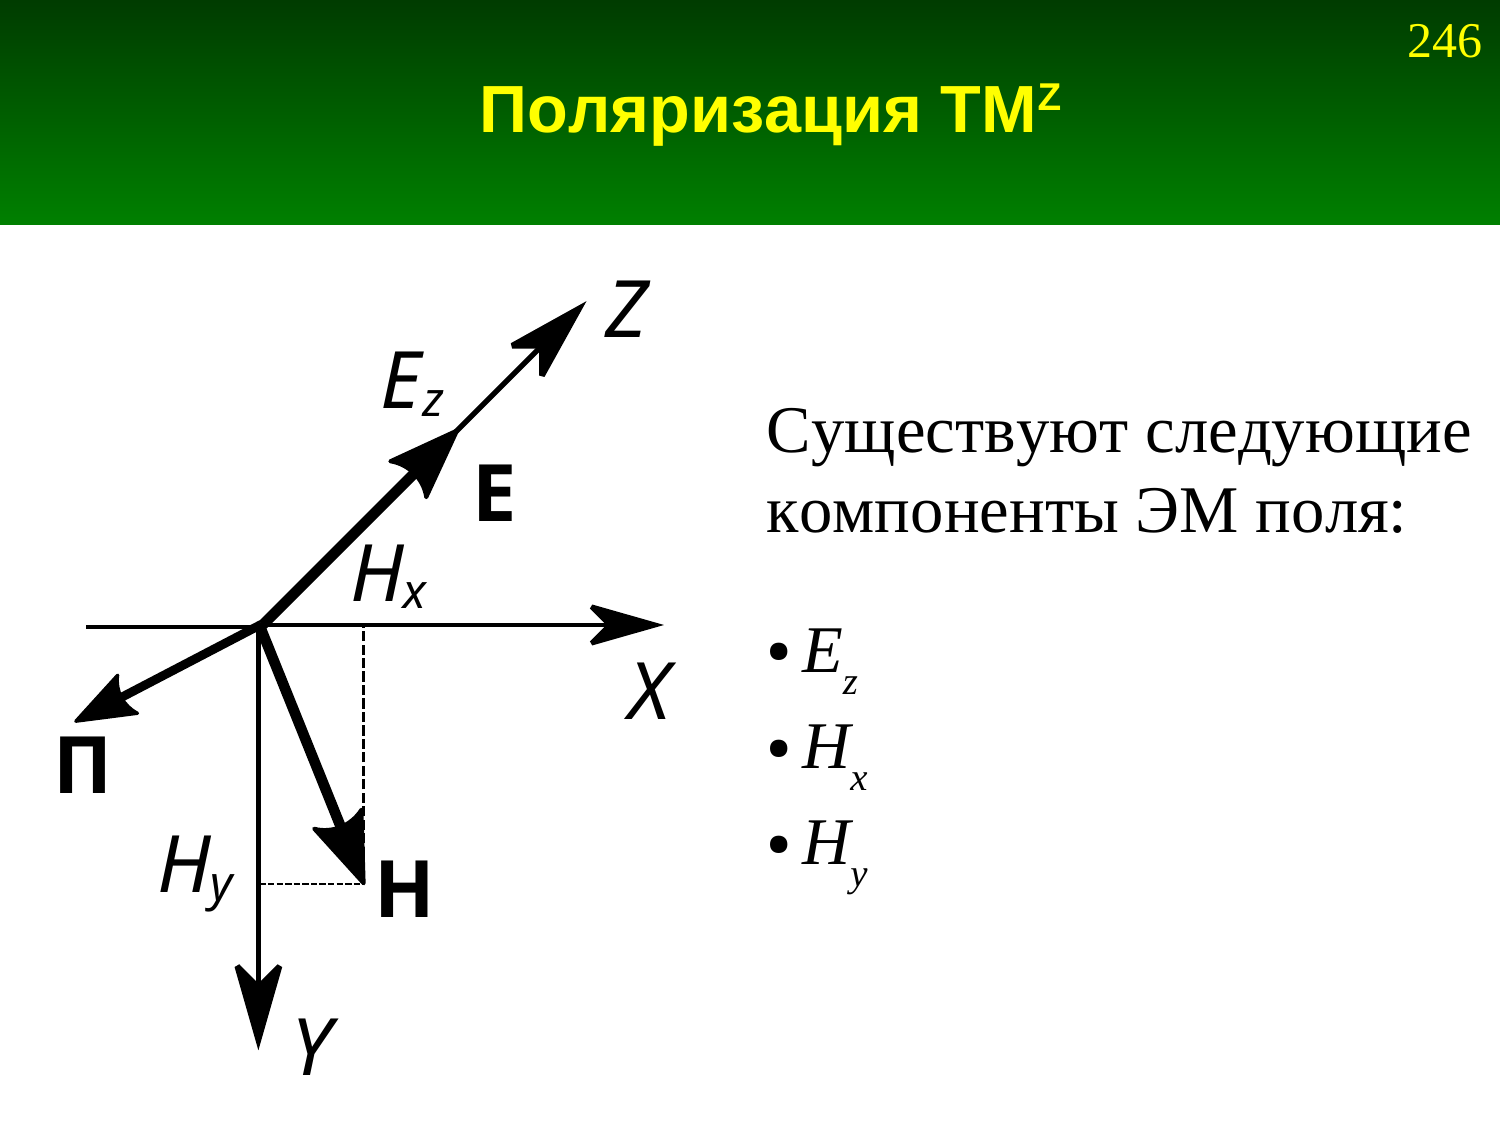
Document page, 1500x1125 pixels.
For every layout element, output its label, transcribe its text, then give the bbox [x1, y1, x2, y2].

text_box Существуют следующие компоненты ЭМ поля: Ez Hx Hy [752, 378, 1488, 902]
picture [60, 279, 684, 1076]
title Поляризация TMZ [100, 7, 1441, 204]
